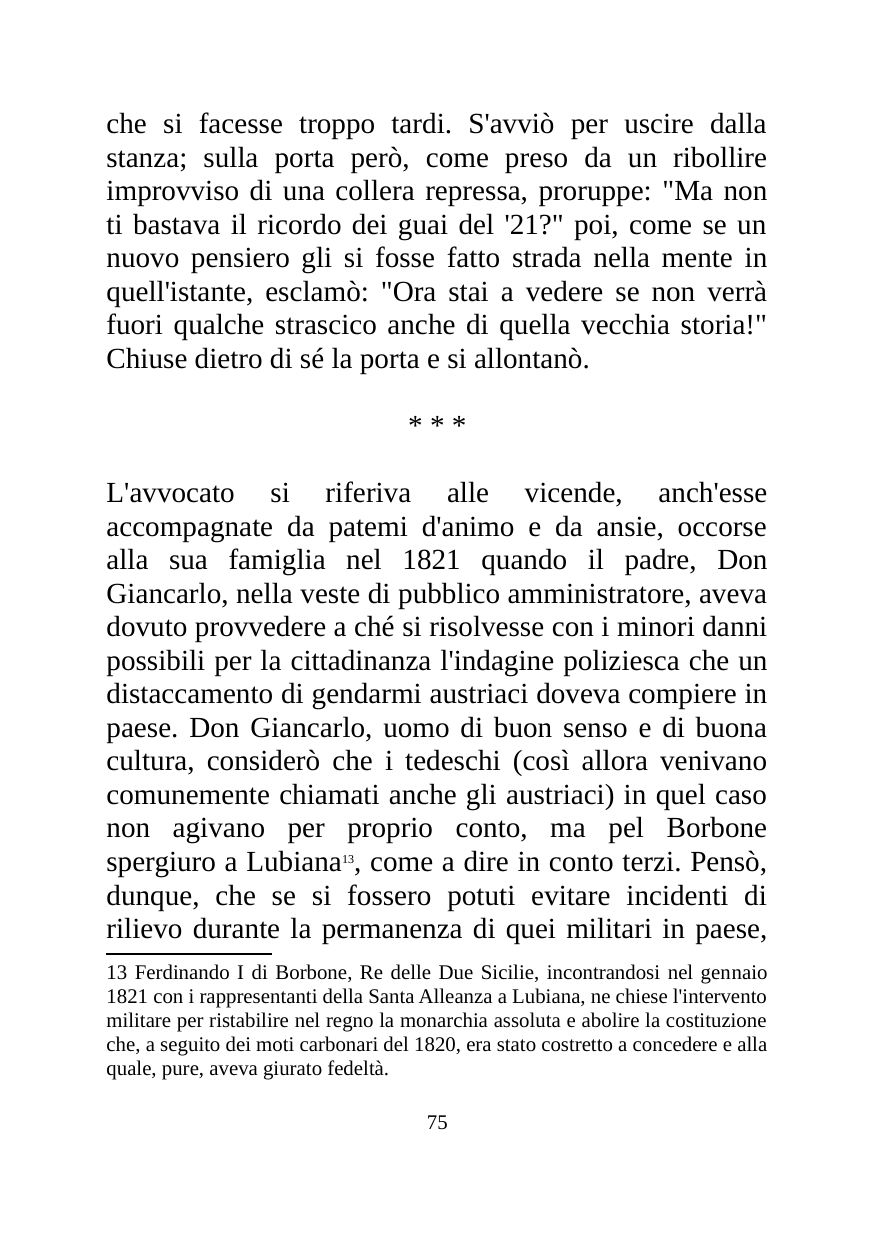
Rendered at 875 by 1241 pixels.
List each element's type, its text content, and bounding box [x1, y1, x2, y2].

text L'avvocato si riferiva alle vicende, anch'esse accompagnate da patemi d'animo e da ansie, occorse alla sua famiglia nel 1821 quando il padre, Don Giancarlo, nella veste di pubblico amministratore, aveva dovuto provvedere a ché si risolvesse con i minori danni possibili per la cittadinanza l'indagine poliziesca che un distaccamento di gendarmi austriaci doveva compiere in paese. Don Giancarlo, uomo di buon senso e di buona cultura, considerò che i tedeschi (così allora venivano comunemente chiamati anche gli austriaci) in quel caso non agivano per proprio conto, ma pel Borbone spergiuro a Lubiana, come a dire in conto terzi. Pensò, dunque, che se si fossero potuti evitare incidenti di rilievo durante la permanenza di quei militari in paese, [106, 475, 768, 945]
text Ferdinando I di Borbone, Re delle Due Sicilie, incontrandosi nel gen­naio 1821 con i rappresentanti della Santa Alleanza a Lubiana, ne chiese l'intervento militare per ristabilire nel regno la monarchia assoluta e abolire la costituzione che, a se­guito dei moti carbonari del 1820, era stato costretto a con­cedere e alla quale, pure, aveva giurato fedeltà. [106, 960, 767, 1080]
text * * * [106, 408, 768, 442]
text che si facesse troppo tardi. S'avviò per uscire dalla stanza; sulla porta però, come preso da un ribollire improvviso di una collera repressa, proruppe: "Ma non ti bastava il ricordo dei guai del '21?" poi, come se un nuovo pensiero gli si fosse fatto strada nella mente in quell'istante, esclamò: "Ora stai a vedere se non verrà fuori qualche strascico anche di quella vecchia storia!" Chiuse dietro di sé la porta e si allontanò. [106, 106, 768, 374]
